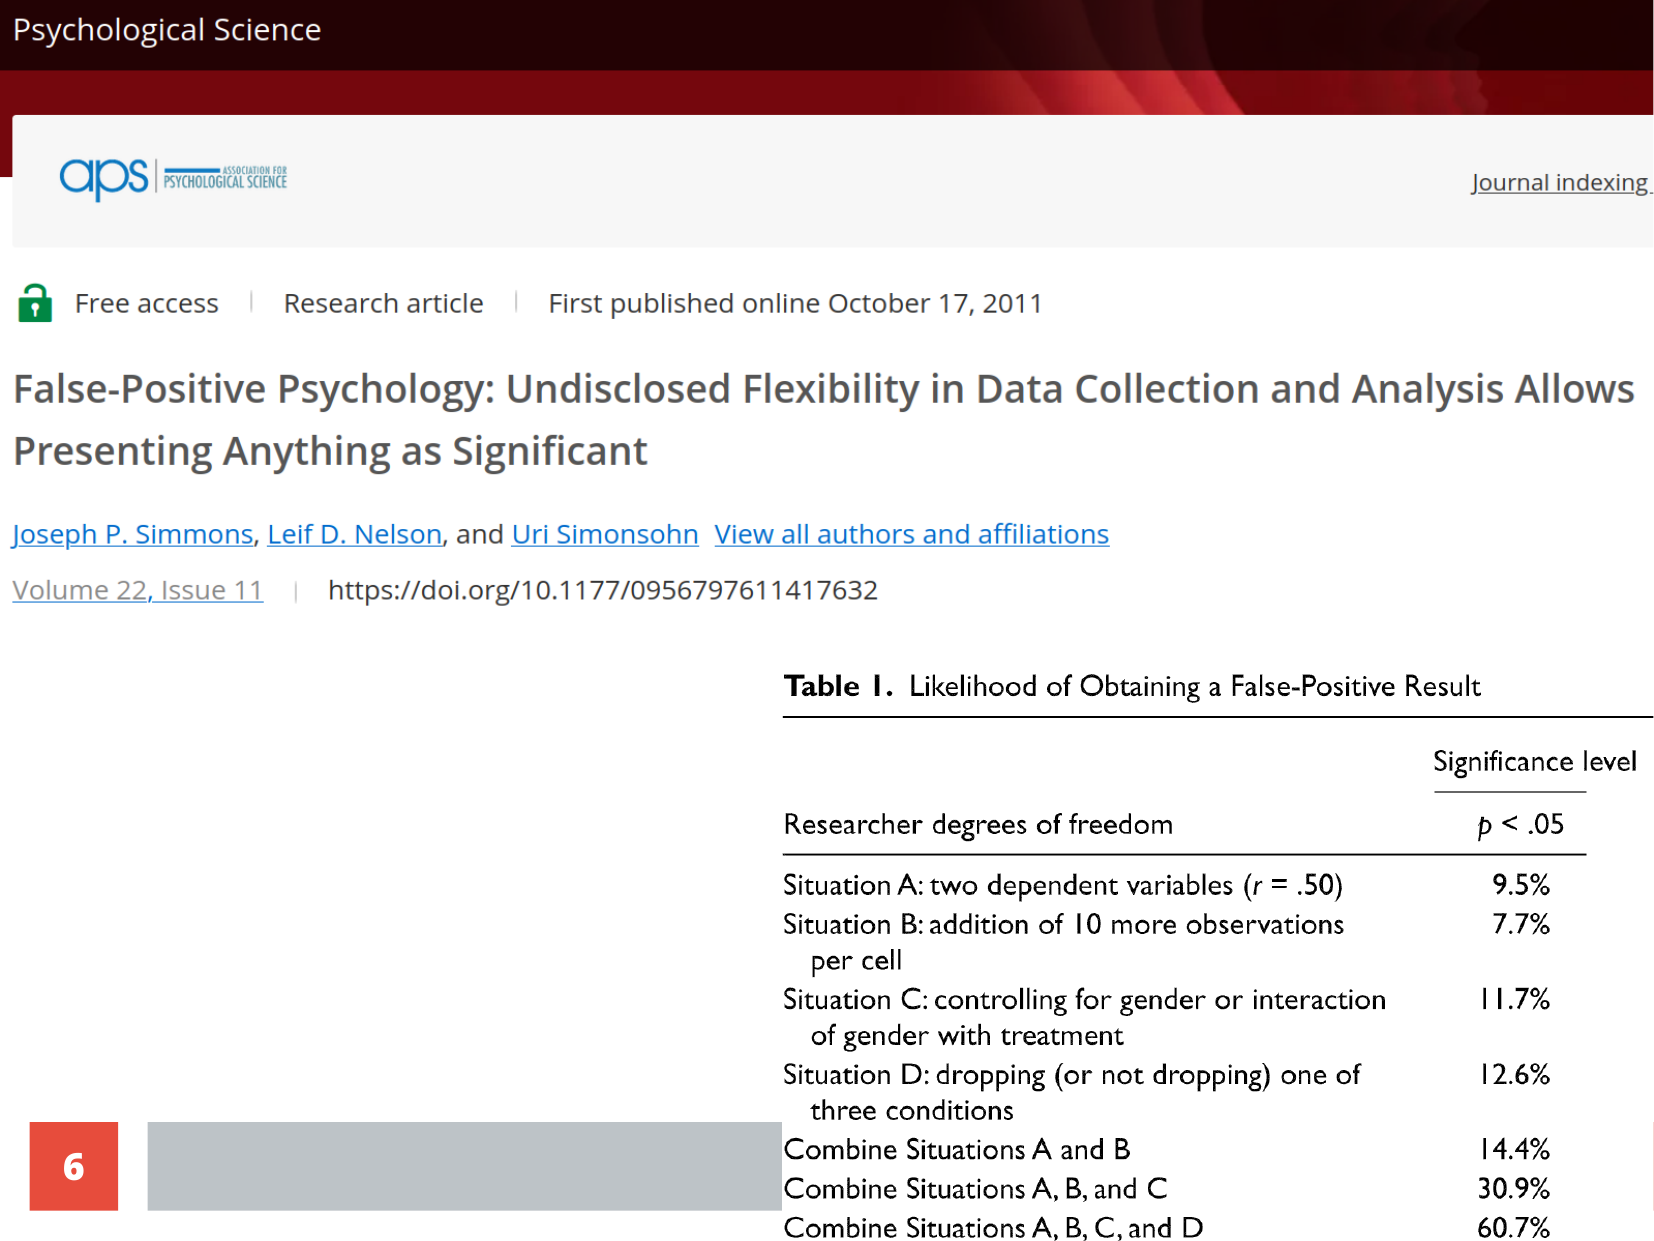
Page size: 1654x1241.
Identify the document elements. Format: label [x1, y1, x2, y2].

picture [782, 674, 1654, 1241]
picture [0, 0, 1654, 616]
